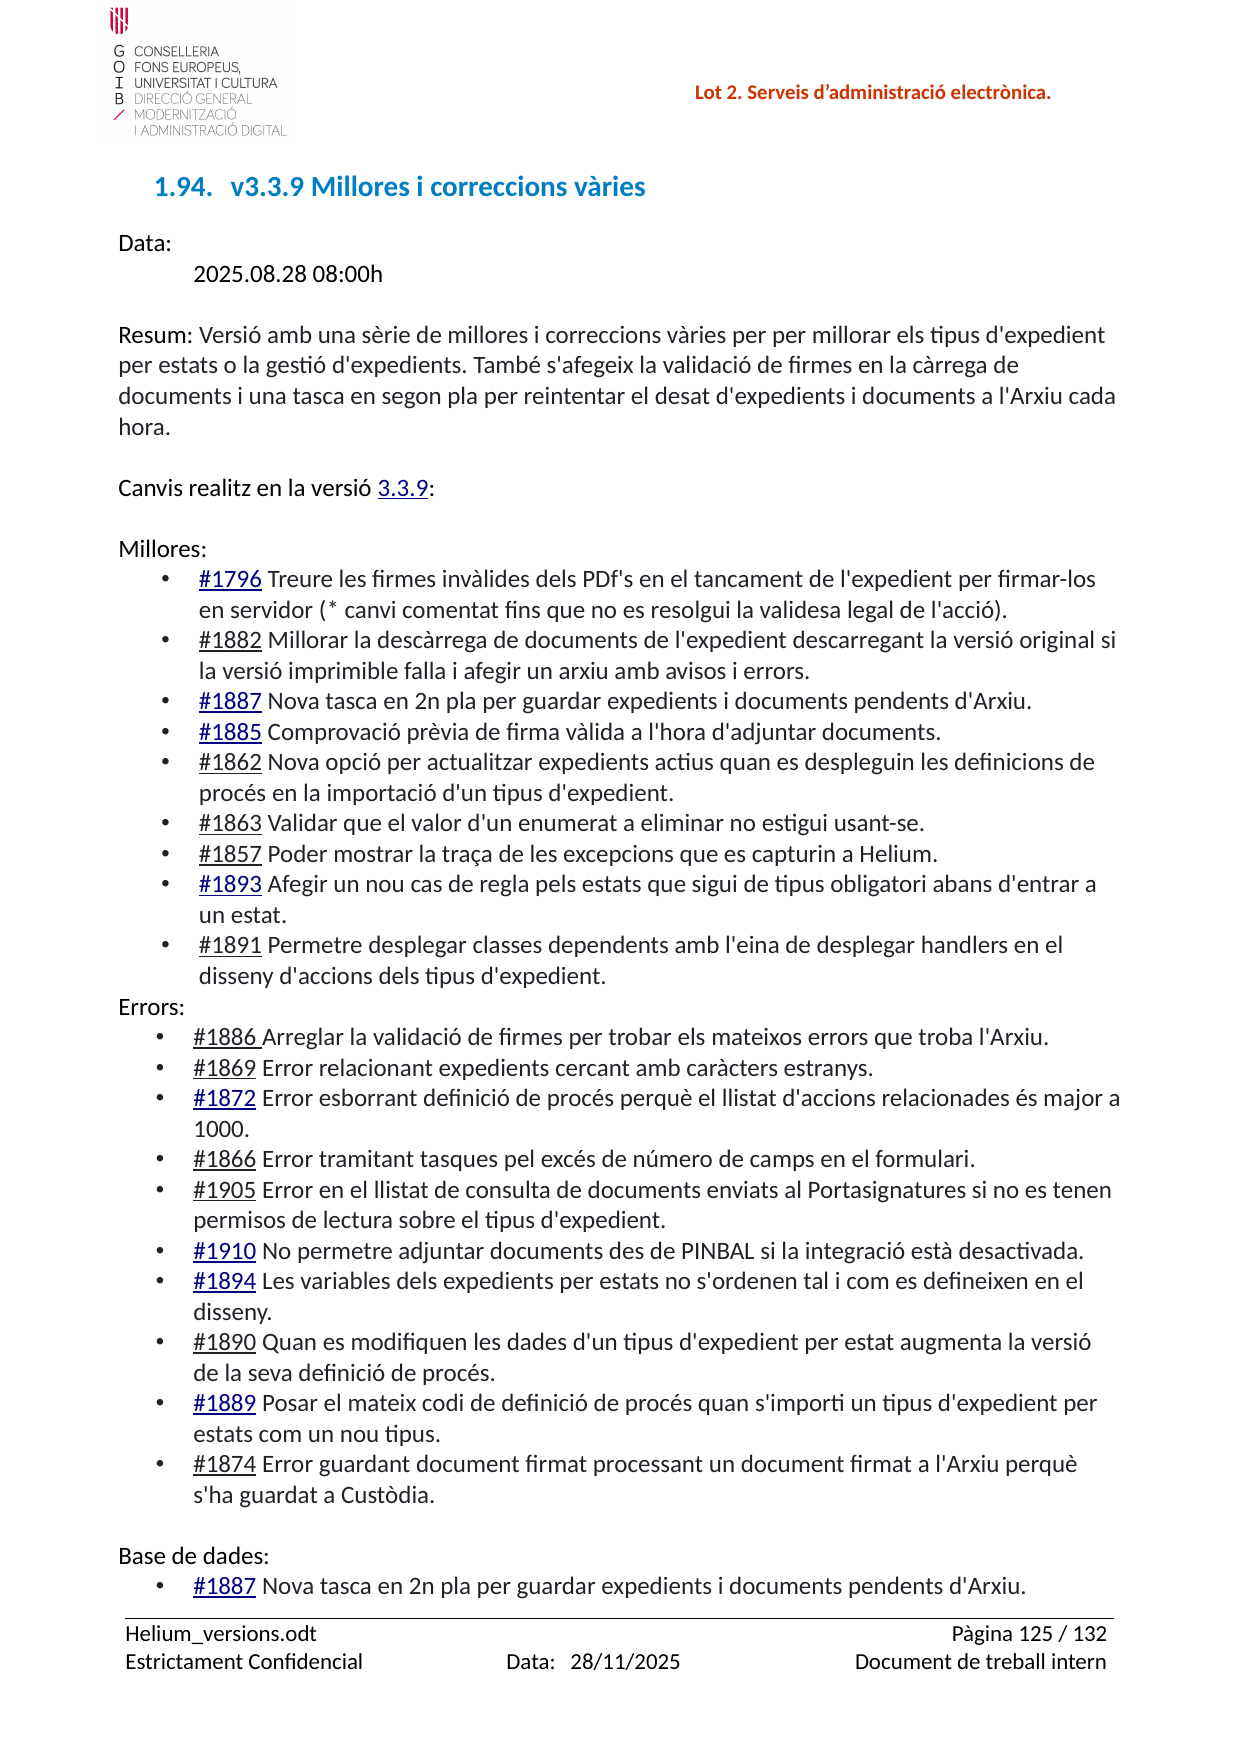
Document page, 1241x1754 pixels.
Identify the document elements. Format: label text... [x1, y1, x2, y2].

text Base de dades: [118, 1540, 1122, 1571]
list #1882 Millorar la descàrrega de documents de l'expedient descarregant la versió original si la versió imprimible falla i afegir un arxiu amb avisos i errors. [161, 624, 1122, 685]
list #1874 Error guardant document firmat processant un document firmat a l'Arxiu perquè s'ha guardat a Custòdia. [156, 1448, 1122, 1509]
list #1905 Error en el llistat de consulta de documents enviats al Portasignatures si no es tenen permisos de lectura sobre el tipus d'expedient. [156, 1174, 1122, 1235]
list #1886 Arreglar la validació de firmes per trobar els mateixos errors que troba l'Arxiu. [156, 1021, 1122, 1052]
list #1866 Error tramitant tasques pel excés de número de camps en el formulari. [156, 1143, 1122, 1174]
text Resum: Versió amb una sèrie de millores i correccions vàries per per millorar els tipus d'expedient per estats o la gestió d'expedients. També s'afegeix la validació de firmes en la càrrega de documents i una tasca en segon pla per reintentar el desat d'expedients i documents a l'Arxiu cada hora. [118, 319, 1122, 441]
list #1910 No permetre adjuntar documents des de PINBAL si la integració està desactivada. [156, 1235, 1122, 1265]
list #1796 Treure les firmes invàlides dels PDf's en el tancament de l'expedient per firmar-los en servidor (* canvi comentat fins que no es resolgui la validesa legal de l'acció). [161, 563, 1122, 624]
list #1893 Afegir un nou cas de regla pels estats que sigui de tipus obligatori abans d'entrar a un estat. [161, 868, 1122, 929]
list #1890 Quan es modifiquen les dades d'un tipus d'expedient per estat augmenta la versió de la seva definició de procés. [156, 1326, 1122, 1387]
text Data: [118, 228, 1122, 258]
list #1872 Error esborrant definició de procés perquè el llistat d'accions relacionades és major a 1000. [156, 1082, 1122, 1143]
list #1885 Comprovació prèvia de firma vàlida a l'hora d'adjuntar documents. [161, 716, 1122, 746]
list #1862 Nova opció per actualitzar expedients actius quan es despleguin les definicions de procés en la importació d'un tipus d'expedient. [161, 746, 1122, 807]
list #1889 Posar el mateix codi de definició de procés quan s'importi un tipus d'expedient per estats com un nou tipus. [156, 1387, 1122, 1448]
list #1857 Poder mostrar la traça de les excepcions que es capturin a Helium. [161, 838, 1122, 868]
list #1869 Error relacionant expedients cercant amb caràcters estranys. [156, 1052, 1122, 1082]
list #1887 Nova tasca en 2n pla per guardar expedients i documents pendents d'Arxiu. [161, 685, 1122, 716]
list #1894 Les variables dels expedients per estats no s'ordenen tal i com es defineixen en el disseny. [156, 1265, 1122, 1326]
text 2025.08.28 08:00h [118, 258, 1122, 289]
list #1863 Validar que el valor d'un enumerat a eliminar no estigui usant-se. [161, 807, 1122, 838]
text Canvis realitz en la versió 3.3.9: [118, 472, 1122, 502]
list #1887 Nova tasca en 2n pla per guardar expedients i documents pendents d'Arxiu. [156, 1571, 1122, 1601]
text Millores: [118, 533, 1122, 563]
picture [100, 0, 297, 144]
subtitle v3.3.9 Millores i correccions vàries [153, 168, 1122, 204]
list #1891 Permetre desplegar classes dependents amb l'eina de desplegar handlers en el disseny d'accions dels tipus d'expedient. [161, 929, 1122, 991]
text Errors: [118, 991, 1122, 1021]
